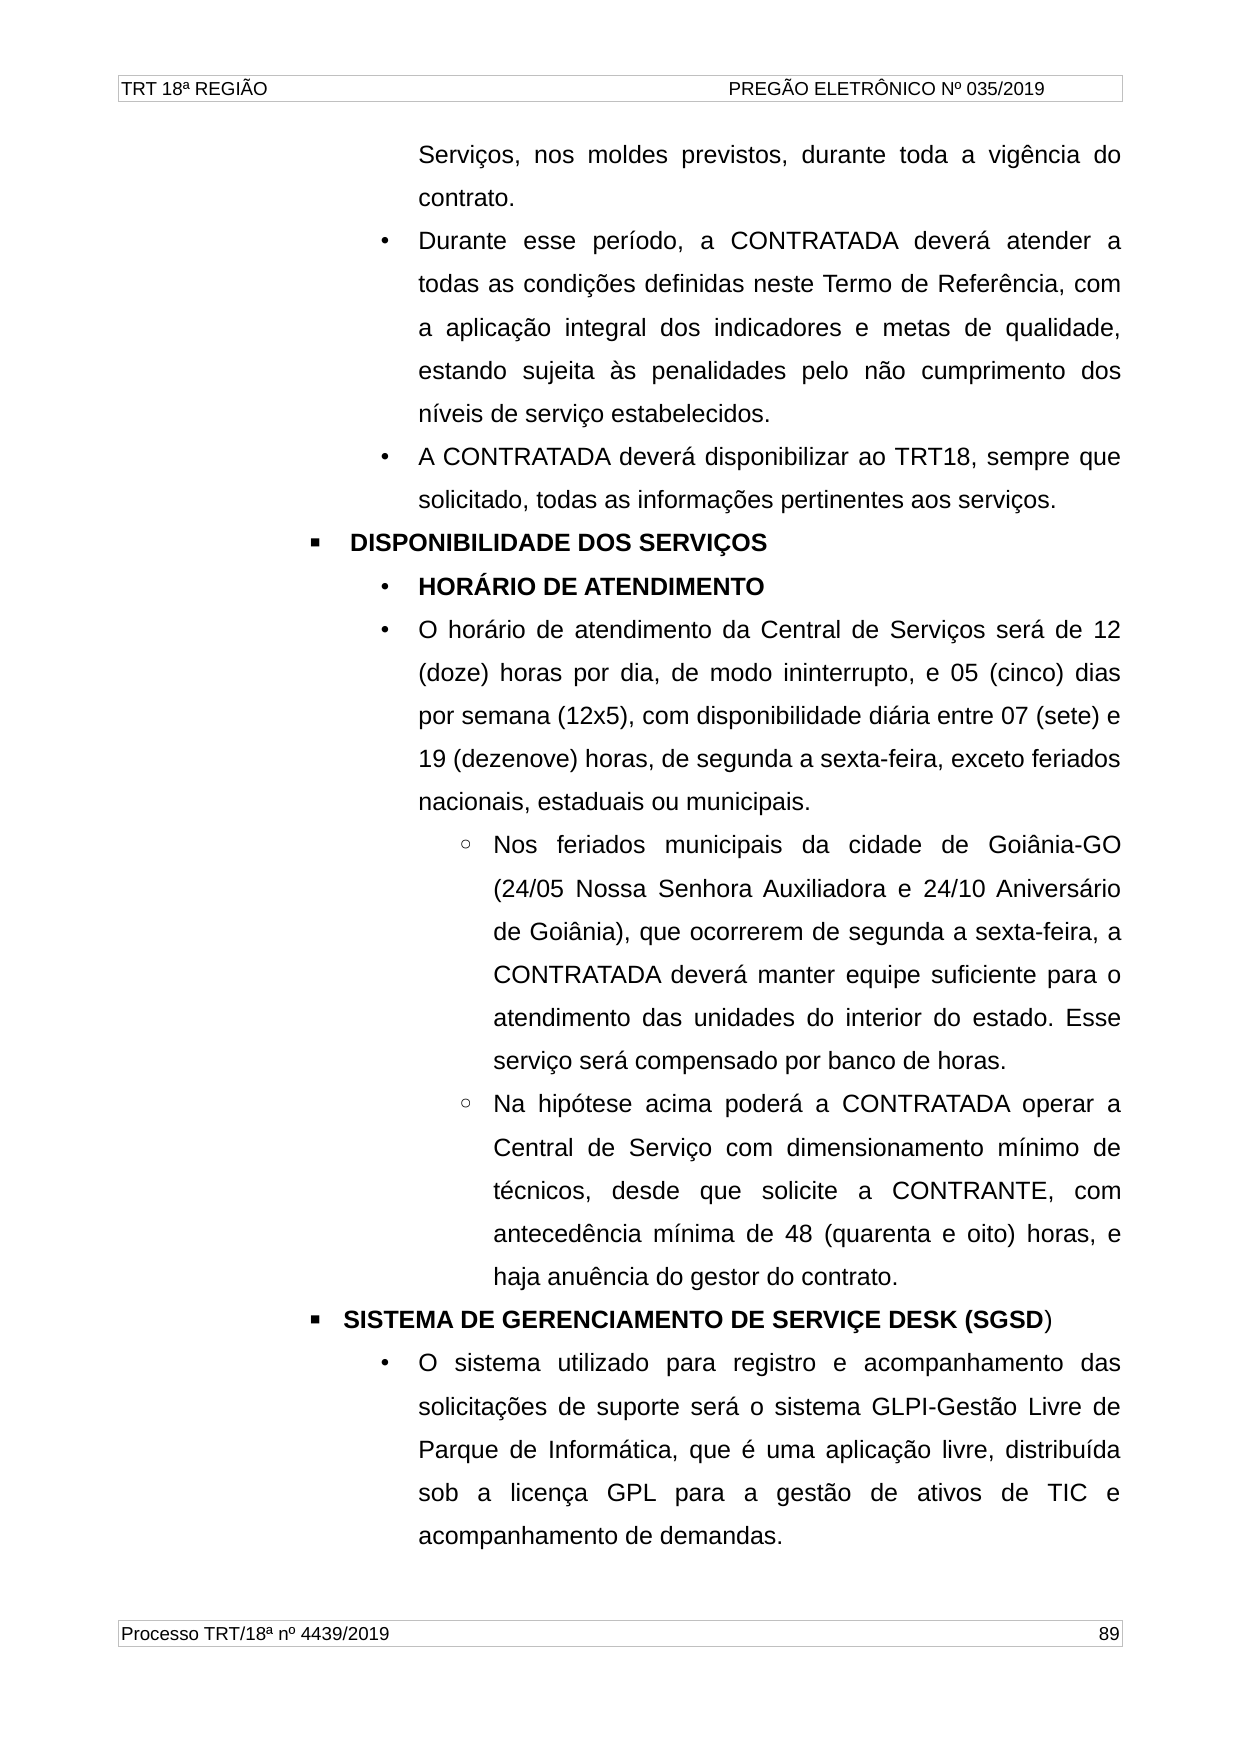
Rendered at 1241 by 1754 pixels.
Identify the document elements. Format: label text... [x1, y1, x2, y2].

list Nos feriados municipais da cidade de Goiânia-GO (24/05 Nossa Senhora Auxiliadora e 24/10 Aniversário de Goiânia), que ocorrerem de segunda a sexta-feira, a CONTRATADA deverá manter equipe suficiente para o atendimento das unidades do interior do estado. Esse serviço será compensado por banco de horas. [456, 831, 1122, 1075]
list O horário de atendimento da Central de Serviços será de 12 (doze) horas por dia, de modo ininterrupto, e 05 (cinco) dias por semana (12x5), com disponibilidade diária entre 07 (sete) e 19 (dezenove) horas, de segunda a sexta-feira, exceto feriados nacionais, estaduais ou municipais. [381, 615, 1122, 816]
list Serviços, nos moldes previstos, durante toda a vigência do contrato. [381, 140, 1122, 212]
list Na hipótese acima poderá a CONTRATADA operar a Central de Serviço com dimensionamento mínimo de técnicos, desde que solicite a CONTRANTE, com antecedência mínima de 48 (quarenta e oito) horas, e haja anuência do gestor do contrato. [456, 1089, 1122, 1291]
list Durante esse período, a CONTRATADA deverá atender a todas as condições definidas neste Termo de Referência, com a aplicação integral dos indicadores e metas de qualidade, estando sujeita às penalidades pelo não cumprimento dos níveis de serviço estabelecidos. [381, 226, 1122, 428]
list DISPONIBILIDADE DOS SERVIÇOS [306, 528, 1122, 557]
list HORÁRIO DE ATENDIMENTO [381, 572, 1122, 600]
list O sistema utilizado para registro e acompanhamento das solicitações de suporte será o sistema GLPI-Gestão Livre de Parque de Informática, que é uma aplicação livre, distribuída sob a licença GPL para a gestão de ativos de TIC e acompanhamento de demandas. [381, 1348, 1122, 1550]
list A CONTRATADA deverá disponibilizar ao TRT18, sempre que solicitado, todas as informações pertinentes aos serviços. [381, 442, 1122, 514]
list SISTEMA DE GERENCIAMENTO DE SERVIÇE DESK (SGSD) [306, 1305, 1122, 1334]
